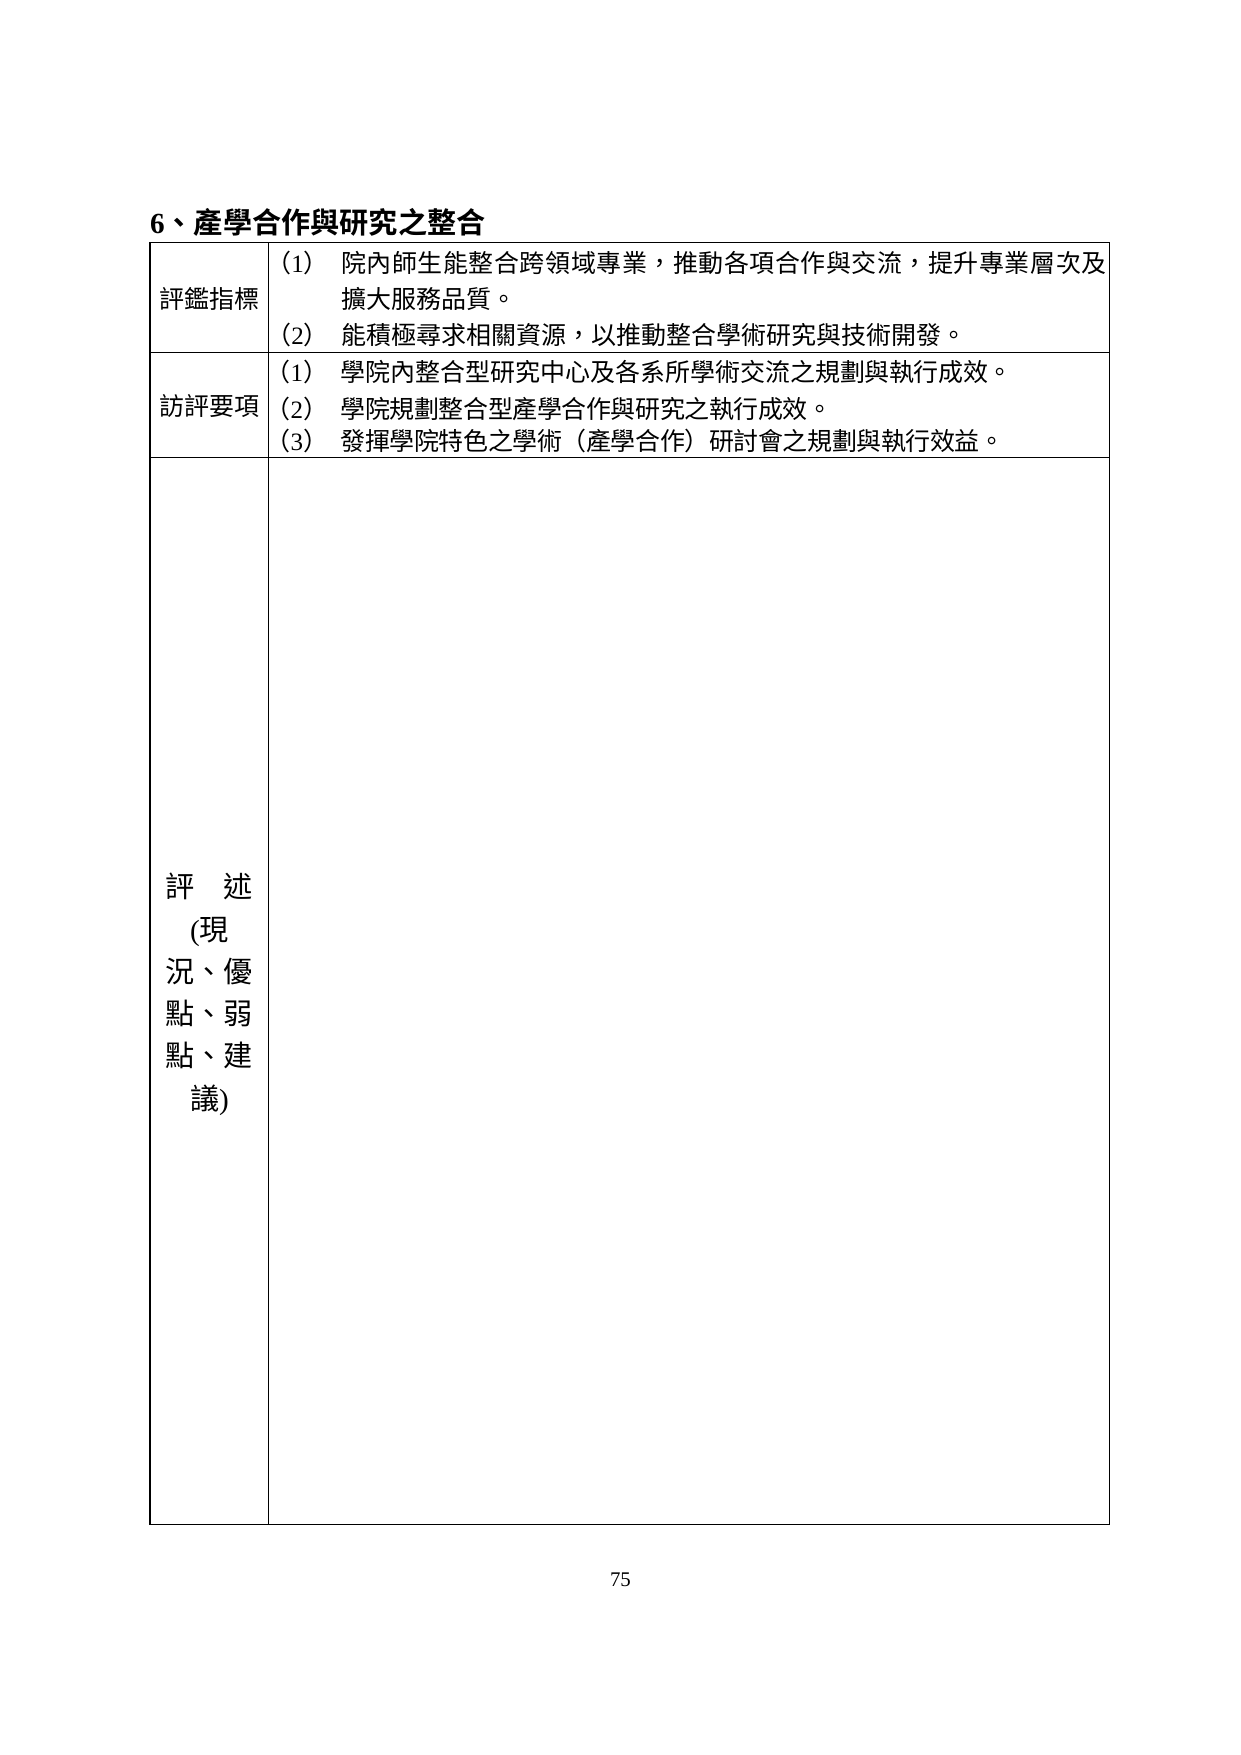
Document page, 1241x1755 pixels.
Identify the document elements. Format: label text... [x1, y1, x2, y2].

table_cell 學院內整合型研究中心及各系所學術交流之規劃與執行成效。 學院規劃整合型產學合作與研究之執行成效。 發揮學院特色之學術（產學合作）研討會之規劃與執行效益。 [269, 353, 1109, 457]
text 6、產學合作與研究之整合 [150, 200, 1088, 242]
table_cell [269, 458, 1109, 1524]
table_cell 訪評要項 [151, 353, 268, 457]
table_header 院內師生能整合跨領域專業，推動各項合作與交流，提升專業層次及擴大服務品質。 能積極尋求相關資源，以推動整合學術研究與技術開發。 [269, 243, 1109, 352]
table_cell 評 述(現況、優點、弱點、建議) [151, 458, 268, 1524]
table_header 評鑑指標 [151, 243, 268, 352]
